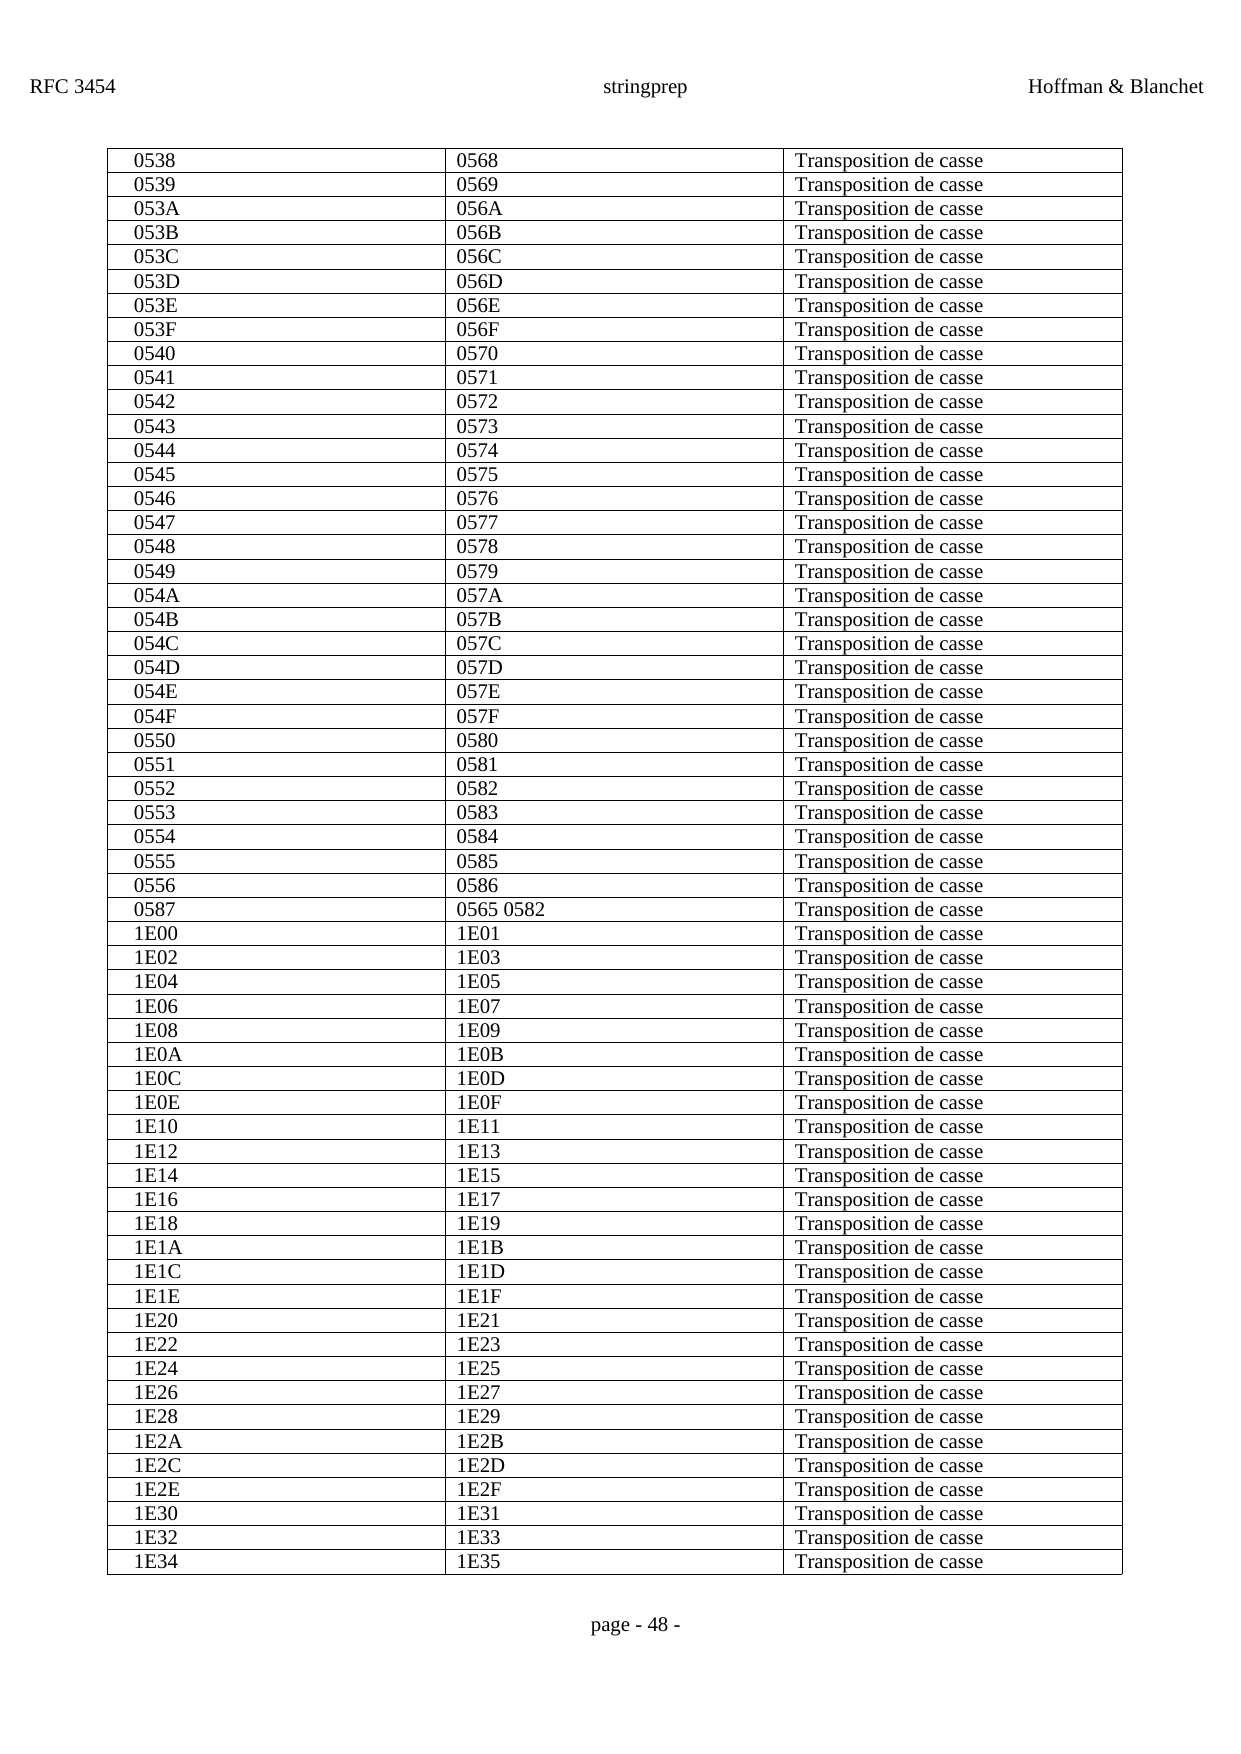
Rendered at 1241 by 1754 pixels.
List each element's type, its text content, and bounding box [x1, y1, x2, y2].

table_cell Transposition de casse [784, 753, 1122, 776]
table_cell 056F [446, 318, 783, 341]
table_cell 0581 [446, 753, 783, 776]
table_cell Transposition de casse [784, 173, 1122, 196]
table_cell Transposition de casse [784, 1091, 1122, 1114]
table_cell 0554 [108, 825, 445, 848]
table_cell 0582 [446, 777, 783, 800]
table_cell 1E35 [446, 1550, 783, 1573]
table_cell Transposition de casse [784, 898, 1122, 921]
table_cell 1E0C [108, 1067, 445, 1090]
table_cell 1E21 [446, 1309, 783, 1332]
table_cell 1E13 [446, 1140, 783, 1163]
table_cell 056C [446, 245, 783, 268]
table_cell Transposition de casse [784, 535, 1122, 558]
table_cell 1E26 [108, 1381, 445, 1404]
table_cell 0540 [108, 342, 445, 365]
table_cell Transposition de casse [784, 922, 1122, 945]
table_cell Transposition de casse [784, 584, 1122, 607]
table_cell 0550 [108, 729, 445, 752]
table_cell 0575 [446, 463, 783, 486]
table_cell Transposition de casse [784, 1430, 1122, 1453]
table_cell Transposition de casse [784, 1454, 1122, 1477]
table_cell 1E08 [108, 1019, 445, 1042]
table_cell 1E28 [108, 1405, 445, 1428]
table_cell 054E [108, 680, 445, 703]
table_cell Transposition de casse [784, 1115, 1122, 1138]
table_cell Transposition de casse [784, 874, 1122, 897]
table_cell 0579 [446, 560, 783, 583]
table_cell Transposition de casse [784, 1236, 1122, 1259]
table_cell 0577 [446, 511, 783, 534]
table_cell 0541 [108, 366, 445, 389]
table_cell 1E24 [108, 1357, 445, 1380]
table_cell 1E1A [108, 1236, 445, 1259]
table_cell Transposition de casse [784, 825, 1122, 848]
table_cell Transposition de casse [784, 270, 1122, 293]
table_cell 1E34 [108, 1550, 445, 1573]
table_cell Transposition de casse [784, 970, 1122, 993]
table_cell 1E2C [108, 1454, 445, 1477]
table_cell 054C [108, 632, 445, 655]
table_cell 1E00 [108, 922, 445, 945]
table_cell Transposition de casse [784, 560, 1122, 583]
table_cell 0549 [108, 560, 445, 583]
table_cell 1E27 [446, 1381, 783, 1404]
table_cell 0576 [446, 487, 783, 510]
table_cell 1E23 [446, 1333, 783, 1356]
table_cell 1E25 [446, 1357, 783, 1380]
table_cell Transposition de casse [784, 1285, 1122, 1308]
table_cell 1E0B [446, 1043, 783, 1066]
table_cell 1E2E [108, 1478, 445, 1501]
table_cell 057E [446, 680, 783, 703]
table_cell Transposition de casse [784, 1043, 1122, 1066]
table_cell Transposition de casse [784, 197, 1122, 220]
table_cell 0585 [446, 850, 783, 873]
table_cell 1E01 [446, 922, 783, 945]
table_cell 0583 [446, 801, 783, 824]
table_cell Transposition de casse [784, 390, 1122, 413]
table_cell 1E33 [446, 1526, 783, 1549]
table_cell Transposition de casse [784, 463, 1122, 486]
table_cell 0586 [446, 874, 783, 897]
table_cell Transposition de casse [784, 1260, 1122, 1283]
table_cell 057F [446, 705, 783, 728]
table_cell 054B [108, 608, 445, 631]
table_cell 1E0A [108, 1043, 445, 1066]
table_cell 0572 [446, 390, 783, 413]
table_cell 056D [446, 270, 783, 293]
table_cell Transposition de casse [784, 777, 1122, 800]
table_cell Transposition de casse [784, 221, 1122, 244]
table_cell Transposition de casse [784, 850, 1122, 873]
table_cell 1E20 [108, 1309, 445, 1332]
table_cell 0565 0582 [446, 898, 783, 921]
table_cell 1E12 [108, 1140, 445, 1163]
table_cell 1E17 [446, 1188, 783, 1211]
table_cell 1E1C [108, 1260, 445, 1283]
table_cell Transposition de casse [784, 318, 1122, 341]
table_cell 053F [108, 318, 445, 341]
table_cell 0543 [108, 415, 445, 438]
table_cell Transposition de casse [784, 705, 1122, 728]
table_cell Transposition de casse [784, 1357, 1122, 1380]
table_cell 0538 [108, 149, 445, 172]
table_cell 0555 [108, 850, 445, 873]
table_cell Transposition de casse [784, 680, 1122, 703]
table_cell 1E07 [446, 995, 783, 1018]
table_cell 0547 [108, 511, 445, 534]
table_cell 0553 [108, 801, 445, 824]
table_cell Transposition de casse [784, 608, 1122, 631]
table_cell Transposition de casse [784, 1067, 1122, 1090]
table_cell 1E29 [446, 1405, 783, 1428]
table_cell Transposition de casse [784, 1526, 1122, 1549]
table_cell 1E30 [108, 1502, 445, 1525]
table_cell Transposition de casse [784, 439, 1122, 462]
table_cell Transposition de casse [784, 511, 1122, 534]
table_cell Transposition de casse [784, 342, 1122, 365]
table_cell 053D [108, 270, 445, 293]
table_cell 1E2F [446, 1478, 783, 1501]
table_cell 057C [446, 632, 783, 655]
table_cell 056B [446, 221, 783, 244]
table_cell 1E1D [446, 1260, 783, 1283]
table_cell Transposition de casse [784, 1381, 1122, 1404]
table_cell 1E05 [446, 970, 783, 993]
table_cell Transposition de casse [784, 656, 1122, 679]
table_cell 1E19 [446, 1212, 783, 1235]
table_cell 0542 [108, 390, 445, 413]
table_cell Transposition de casse [784, 729, 1122, 752]
table_cell 1E0F [446, 1091, 783, 1114]
table_cell 1E02 [108, 946, 445, 969]
table_cell Transposition de casse [784, 1333, 1122, 1356]
table_cell Transposition de casse [784, 1140, 1122, 1163]
table_cell 1E15 [446, 1164, 783, 1187]
table_cell Transposition de casse [784, 294, 1122, 317]
table_cell 1E1F [446, 1285, 783, 1308]
table_cell 1E06 [108, 995, 445, 1018]
table_cell 0544 [108, 439, 445, 462]
table_cell Transposition de casse [784, 801, 1122, 824]
table_cell Transposition de casse [784, 1188, 1122, 1211]
table_cell Transposition de casse [784, 1019, 1122, 1042]
table_cell 0587 [108, 898, 445, 921]
table_cell 1E1B [446, 1236, 783, 1259]
table_cell 0539 [108, 173, 445, 196]
table_cell 053E [108, 294, 445, 317]
table_cell 1E09 [446, 1019, 783, 1042]
table_cell Transposition de casse [784, 245, 1122, 268]
table_cell 0578 [446, 535, 783, 558]
table_cell Transposition de casse [784, 415, 1122, 438]
table_cell 0568 [446, 149, 783, 172]
table_cell 054F [108, 705, 445, 728]
table_cell 0548 [108, 535, 445, 558]
table_cell Transposition de casse [784, 1502, 1122, 1525]
table_cell Transposition de casse [784, 1309, 1122, 1332]
table_cell 054A [108, 584, 445, 607]
table_cell 053A [108, 197, 445, 220]
table_cell Transposition de casse [784, 487, 1122, 510]
table_cell 0570 [446, 342, 783, 365]
table_cell 1E31 [446, 1502, 783, 1525]
table_cell 0551 [108, 753, 445, 776]
table_cell 0573 [446, 415, 783, 438]
table_cell 1E0E [108, 1091, 445, 1114]
table_cell 1E32 [108, 1526, 445, 1549]
table_cell Transposition de casse [784, 1478, 1122, 1501]
table_cell 1E1E [108, 1285, 445, 1308]
table_cell 0580 [446, 729, 783, 752]
table_cell 1E2D [446, 1454, 783, 1477]
table_cell Transposition de casse [784, 1550, 1122, 1573]
table_cell 1E03 [446, 946, 783, 969]
table_cell 056A [446, 197, 783, 220]
table_cell Transposition de casse [784, 946, 1122, 969]
table_cell 1E2B [446, 1430, 783, 1453]
table_cell 1E16 [108, 1188, 445, 1211]
table_cell 0571 [446, 366, 783, 389]
table_cell 057D [446, 656, 783, 679]
table_cell Transposition de casse [784, 1212, 1122, 1235]
table_cell 1E22 [108, 1333, 445, 1356]
table_cell 1E0D [446, 1067, 783, 1090]
table_cell Transposition de casse [784, 995, 1122, 1018]
table_cell Transposition de casse [784, 632, 1122, 655]
table_cell Transposition de casse [784, 1405, 1122, 1428]
table_cell 1E04 [108, 970, 445, 993]
table_cell 1E14 [108, 1164, 445, 1187]
table_cell Transposition de casse [784, 149, 1122, 172]
table_cell 053B [108, 221, 445, 244]
table_cell 056E [446, 294, 783, 317]
table_cell 057A [446, 584, 783, 607]
table_cell 0574 [446, 439, 783, 462]
table_cell 1E2A [108, 1430, 445, 1453]
table_cell 0569 [446, 173, 783, 196]
table_cell 0556 [108, 874, 445, 897]
table_cell 1E18 [108, 1212, 445, 1235]
table_cell 1E11 [446, 1115, 783, 1138]
table_cell 057B [446, 608, 783, 631]
table_cell 0546 [108, 487, 445, 510]
table_cell 0545 [108, 463, 445, 486]
table_cell Transposition de casse [784, 1164, 1122, 1187]
table_cell 054D [108, 656, 445, 679]
table_cell 1E10 [108, 1115, 445, 1138]
table_cell Transposition de casse [784, 366, 1122, 389]
table_cell 0584 [446, 825, 783, 848]
table_cell 0552 [108, 777, 445, 800]
table_cell 053C [108, 245, 445, 268]
